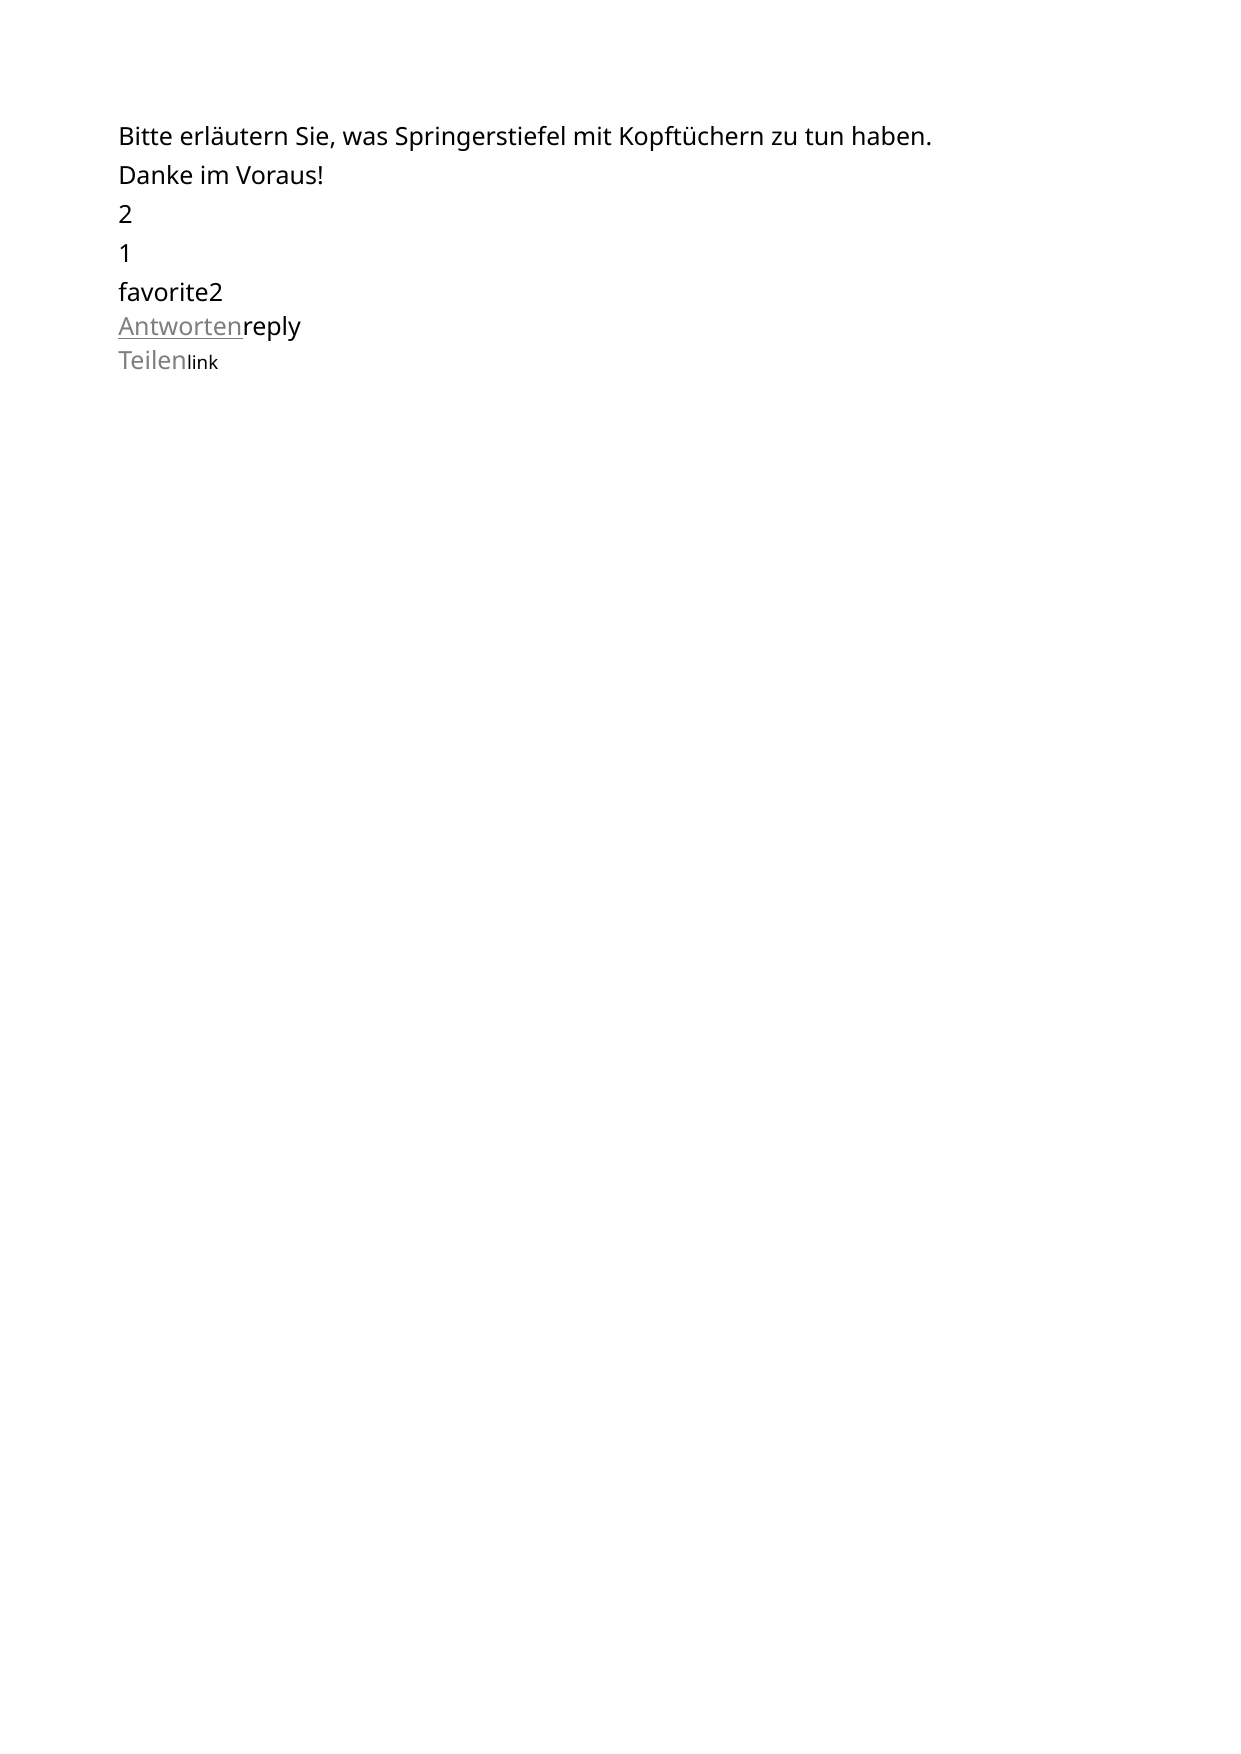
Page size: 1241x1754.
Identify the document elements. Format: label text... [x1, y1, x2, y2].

text Teilenlink [118, 343, 1122, 377]
text Antwortenreply [118, 309, 1122, 343]
text 1 [118, 236, 1122, 270]
text Bitte erläutern Sie, was Springerstiefel mit Kopftüchern zu tun haben. Danke im Voraus! [118, 118, 1122, 191]
text 2 [118, 196, 1122, 231]
text favorite2 [118, 275, 1122, 309]
